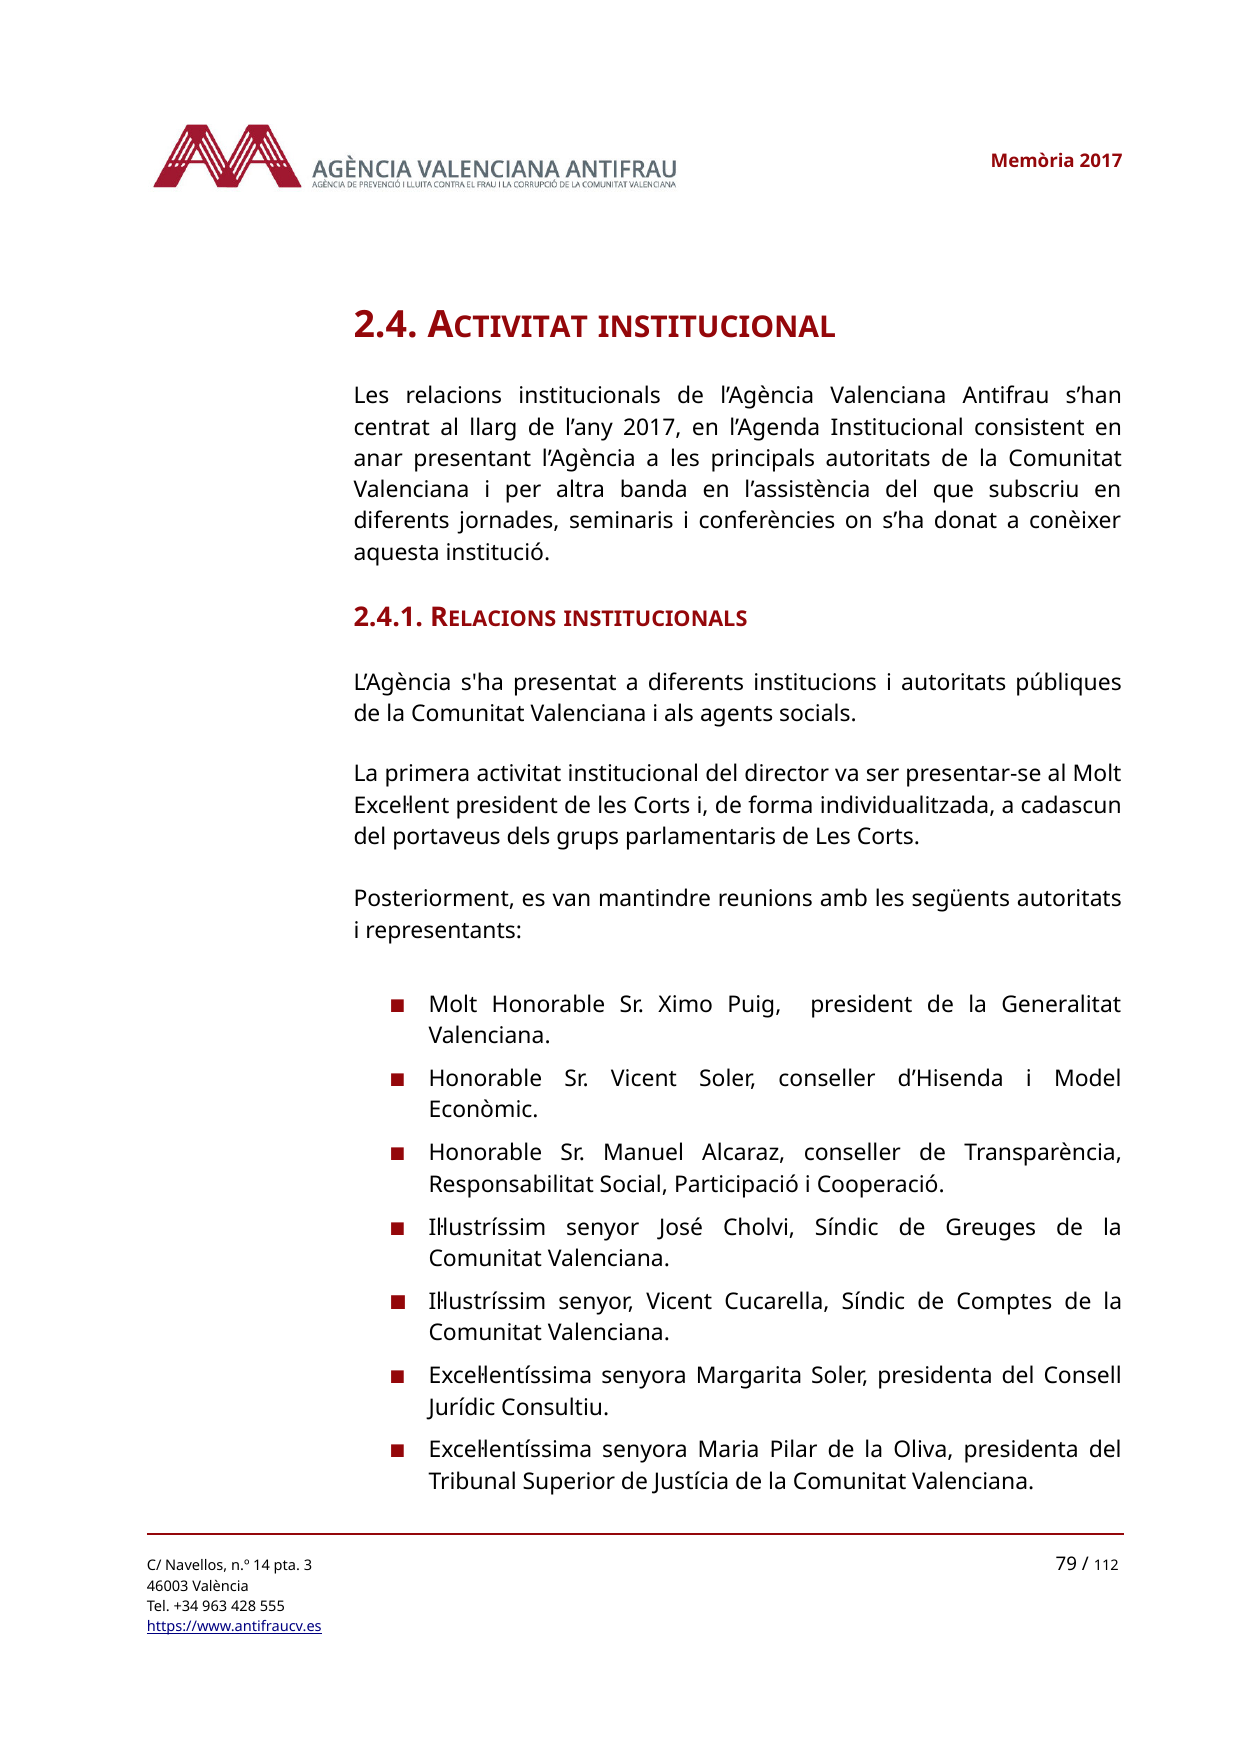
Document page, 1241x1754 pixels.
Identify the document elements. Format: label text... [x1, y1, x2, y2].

text L’Agència s'ha presentat a diferents institucions i autoritats públiques de la Comunitat Valenciana i als agents socials. [353, 666, 1122, 728]
list Molt Honorable Sr. Ximo Puig, president de la Generalitat Valenciana. [391, 988, 1122, 1050]
list Honorable Sr. Manuel Alcaraz, conseller de Transparència, Responsabilitat Social, Participació i Cooperació. [391, 1136, 1122, 1199]
list Il·lustríssim senyor, Vicent Cucarella, Síndic de Comptes de la Comunitat Valenciana. [391, 1285, 1122, 1347]
list Il·lustríssim senyor José Cholvi, Síndic de Greuges de la Comunitat Valenciana. [391, 1211, 1122, 1273]
list Excel·lentíssima senyora Maria Pilar de la Oliva, presidenta del Tribunal Superior de Justícia de la Comunitat Valenciana. [391, 1433, 1122, 1496]
picture [148, 112, 680, 197]
text 2.4.1. Relacions institucionals [353, 598, 1122, 635]
text 2.4. Activitat institucional [353, 297, 1122, 348]
list Honorable Sr. Vicent Soler, conseller d’Hisenda i Model Econòmic. [391, 1062, 1122, 1124]
list Excel·lentíssima senyora Margarita Soler, presidenta del Consell Jurídic Consultiu. [391, 1359, 1122, 1422]
text Les relacions institucionals de l’Agència Valenciana Antifrau s’han centrat al llarg de l’any 2017, en l’Agenda Institucional consistent en anar presentant l’Agència a les principals autoritats de la Comunitat Valenciana i per altra banda en l’assistència del que subscriu en diferents jornades, seminaris i conferències on s’ha donat a conèixer aquesta institució. [353, 379, 1122, 567]
text Posteriorment, es van mantindre reunions amb les següents autoritats i representants: [353, 882, 1122, 945]
text La primera activitat institucional del director va ser presentar-se al Molt Excel·lent president de les Corts i, de forma individualitzada, a cadascun del portaveus dels grups parlamentaris de Les Corts. [353, 757, 1122, 851]
